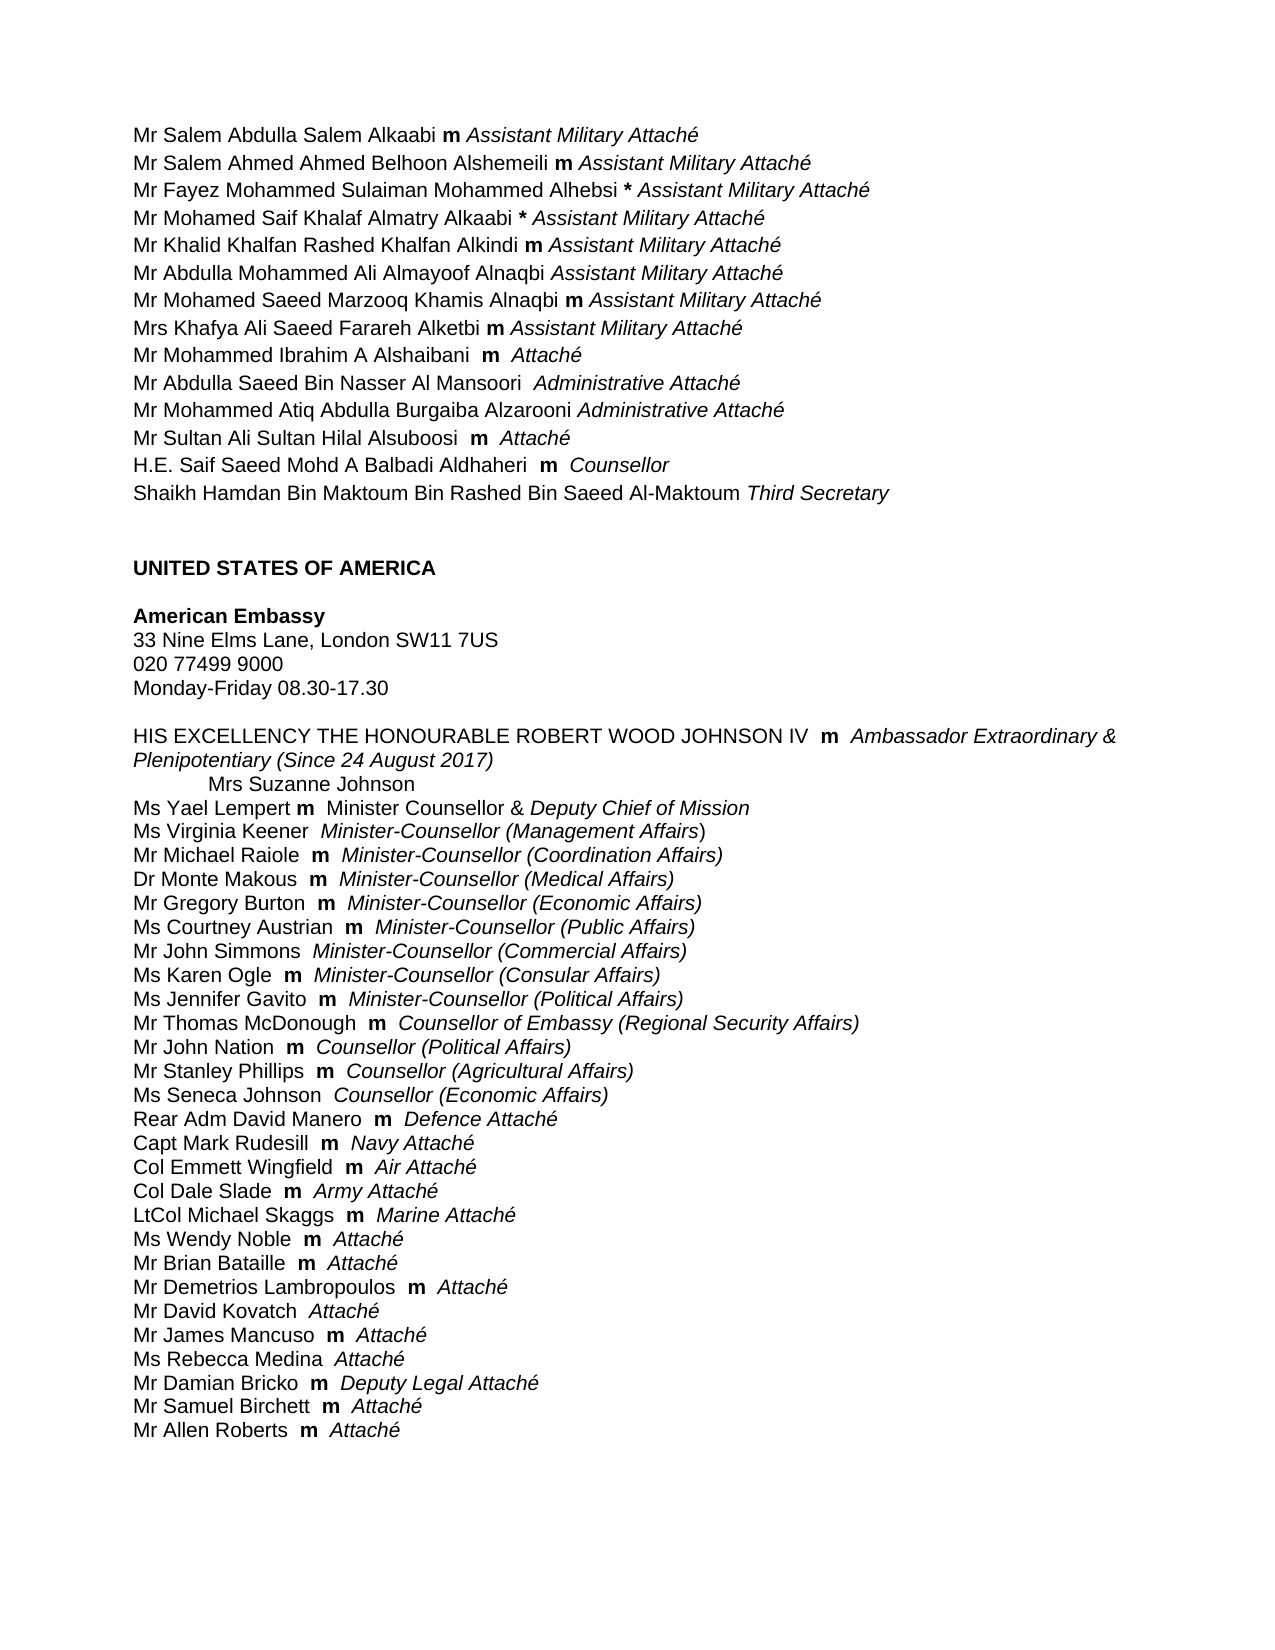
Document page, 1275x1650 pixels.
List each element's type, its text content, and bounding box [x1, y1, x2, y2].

text LtCol Michael Skaggs m Marine Attaché [133, 1203, 1181, 1227]
text Mrs Suzanne Johnson [133, 771, 1181, 795]
text Ms Wendy Noble m Attaché [133, 1227, 1181, 1251]
text Mr Sultan Ali Sultan Hilal Alsuboosi m Attaché [133, 425, 1181, 449]
text Mr Abdulla Mohammed Ali Almayoof Alnaqbi Assistant Military Attaché [133, 260, 1181, 284]
text Shaikh Hamdan Bin Maktoum Bin Rashed Bin Saeed Al-Maktoum Third Secretary [133, 480, 1181, 504]
text Rear Adm David Manero m Defence Attaché [133, 1107, 1181, 1131]
text Mr James Mancuso m Attaché [133, 1322, 1181, 1346]
text Mr Abdulla Saeed Bin Nasser Al Mansoori Administrative Attaché [133, 370, 1181, 394]
text Mr Samuel Birchett m Attaché [133, 1394, 1181, 1418]
text Mr Salem Abdulla Salem Alkaabi m Assistant Military Attaché [133, 123, 1181, 147]
text Mr Mohamed Saif Khalaf Almatry Alkaabi * Assistant Military Attaché [133, 205, 1181, 229]
text Mr Damian Bricko m Deputy Legal Attaché [133, 1370, 1181, 1394]
text Ms Karen Ogle m Minister-Counsellor (Consular Affairs) [133, 963, 1181, 987]
text Dr Monte Makous m Minister-Counsellor (Medical Affairs) [133, 867, 1181, 891]
text Mr Thomas McDonough m Counsellor of Embassy (Regional Security Affairs) [133, 1011, 1181, 1035]
text Mr Allen Roberts m Attaché [133, 1418, 1181, 1442]
text Ms Rebecca Medina Attaché [133, 1346, 1181, 1370]
text Ms Virginia Keener Minister-Counsellor (Management Affairs) [133, 819, 1181, 843]
text Mr Michael Raiole m Minister-Counsellor (Coordination Affairs) [133, 843, 1181, 867]
text Mr Gregory Burton m Minister-Counsellor (Economic Affairs) [133, 891, 1181, 915]
text Col Dale Slade m Army Attaché [133, 1179, 1181, 1203]
text Capt Mark Rudesill m Navy Attaché [133, 1131, 1181, 1155]
text H.E. Saif Saeed Mohd A Balbadi Aldhaheri m Counsellor [133, 453, 1181, 477]
text 020 77499 9000 [133, 652, 1181, 676]
text Mrs Khafya Ali Saeed Farareh Alketbi m Assistant Military Attaché [133, 315, 1181, 339]
text HIS EXCELLENCY THE HONOURABLE ROBERT WOOD JOHNSON IV m Ambassador Extraordinary & Plenipotentiary (Since 24 August 2017) [133, 723, 1181, 771]
text Mr Brian Bataille m Attaché [133, 1251, 1181, 1274]
text Monday-Friday 08.30-17.30 [133, 676, 1181, 699]
text 33 Nine Elms Lane, London SW11 7US [133, 628, 1181, 652]
text Mr Mohammed Ibrahim A Alshaibani m Attaché [133, 343, 1181, 367]
text Ms Courtney Austrian m Minister-Counsellor (Public Affairs) [133, 915, 1181, 939]
text Mr Demetrios Lambropoulos m Attaché [133, 1274, 1181, 1298]
text Mr Fayez Mohammed Sulaiman Mohammed Alhebsi * Assistant Military Attaché [133, 178, 1181, 202]
text Mr Salem Ahmed Ahmed Belhoon Alshemeili m Assistant Military Attaché [133, 150, 1181, 174]
subtitle American Embassy [133, 604, 1181, 628]
text UNITED STATES OF AMERICA [133, 556, 1181, 580]
text Mr Mohamed Saeed Marzooq Khamis Alnaqbi m Assistant Military Attaché [133, 288, 1181, 312]
text Col Emmett Wingfield m Air Attaché [133, 1155, 1181, 1179]
text Ms Jennifer Gavito m Minister-Counsellor (Political Affairs) [133, 987, 1181, 1011]
text Mr John Simmons Minister-Counsellor (Commercial Affairs) [133, 939, 1181, 963]
text Mr John Nation m Counsellor (Political Affairs) [133, 1035, 1181, 1059]
text Mr Mohammed Atiq Abdulla Burgaiba Alzarooni Administrative Attaché [133, 398, 1181, 422]
text Ms Yael Lempert m Minister Counsellor & Deputy Chief of Mission [133, 795, 1181, 819]
text Mr Khalid Khalfan Rashed Khalfan Alkindi m Assistant Military Attaché [133, 233, 1181, 257]
text Ms Seneca Johnson Counsellor (Economic Affairs) [133, 1083, 1181, 1107]
text Mr David Kovatch Attaché [133, 1298, 1181, 1322]
text Mr Stanley Phillips m Counsellor (Agricultural Affairs) [133, 1059, 1181, 1083]
